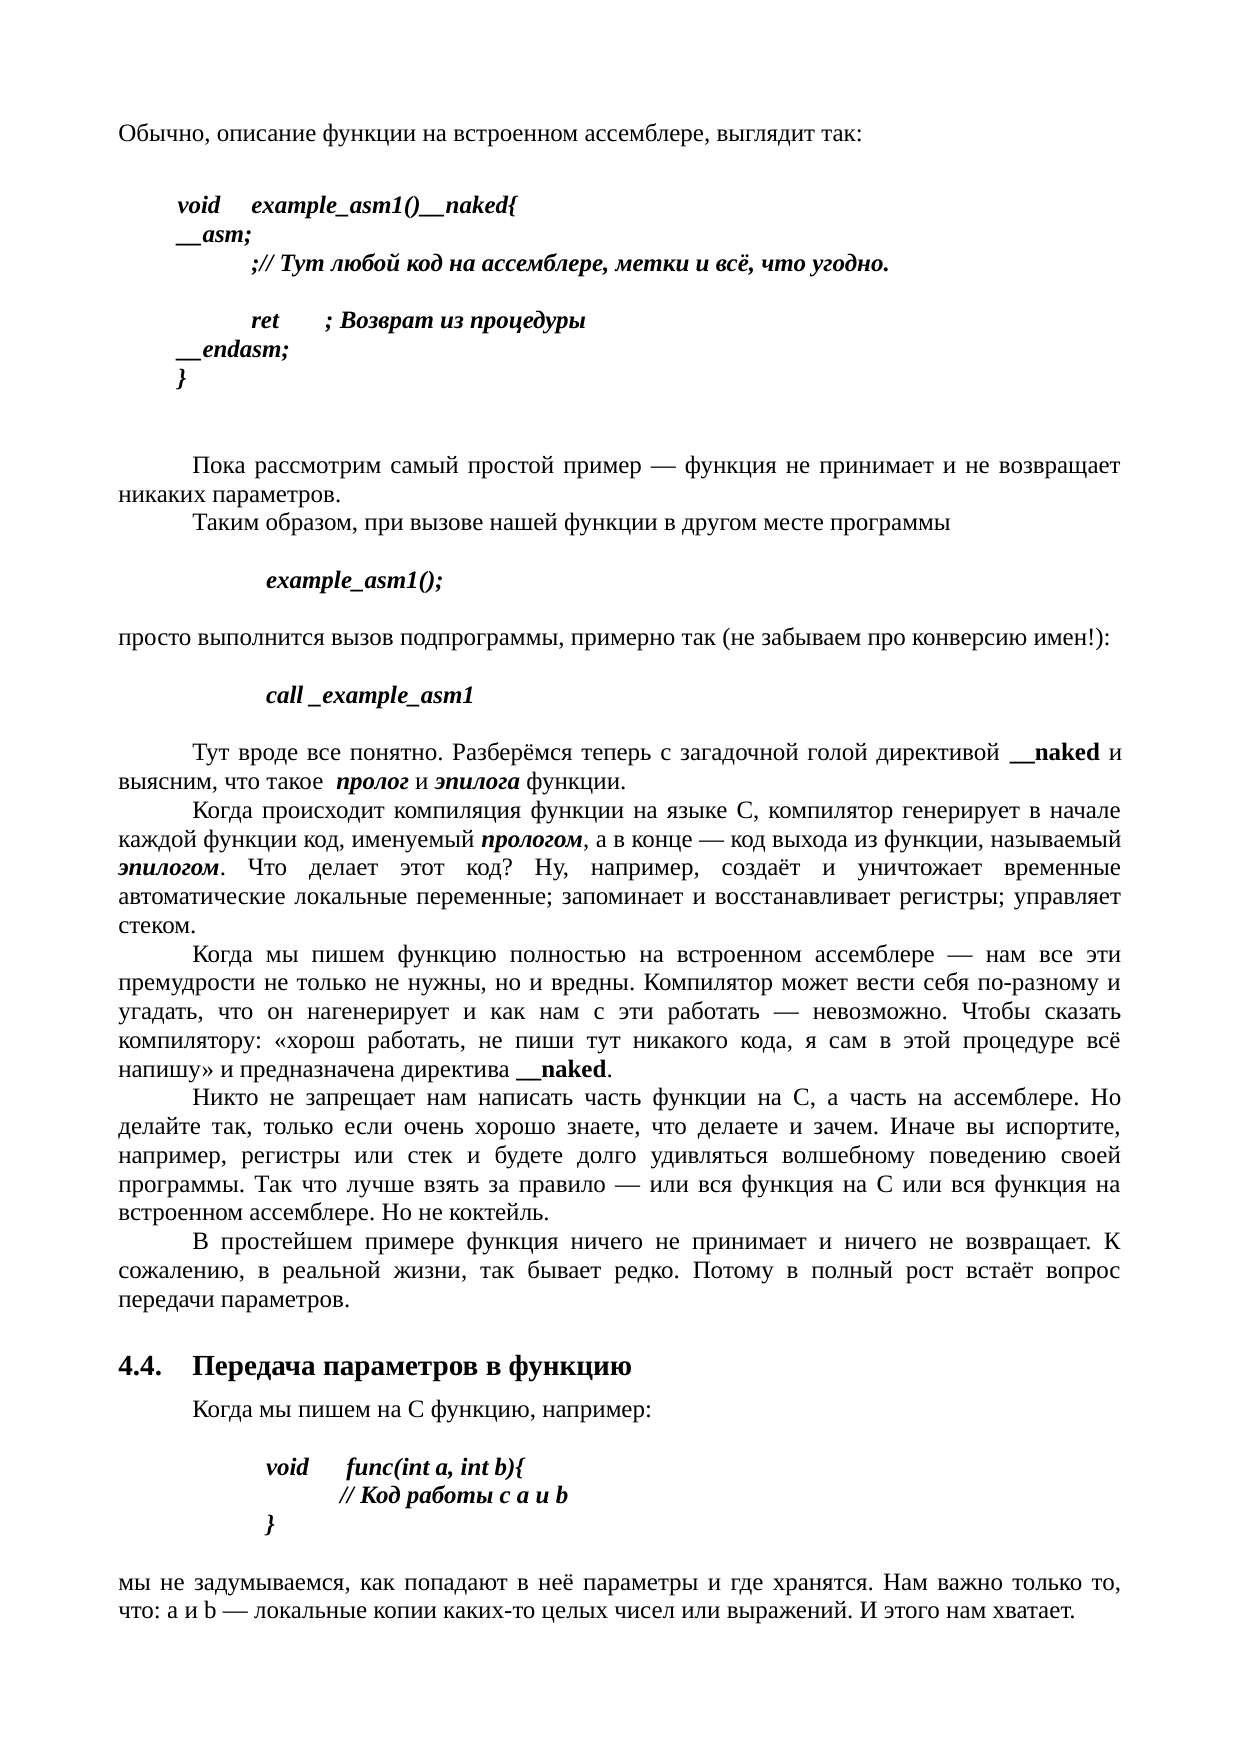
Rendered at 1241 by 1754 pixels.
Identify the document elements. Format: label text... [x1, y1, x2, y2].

text Никто не запрещает нам написать часть функции на С, а часть на ассемблере. Но делайте так, только если очень хорошо знаете, что делаете и зачем. Иначе вы испортите, например, регистры или стек и будете долго удивляться волшебному поведению своей программы. Так что лучше взять за правило — или вся функция на С или вся функция на встроенном ассемблере. Но не коктейль. [118, 1082, 1122, 1226]
text Когда мы пишем на С функцию, например: [118, 1394, 1122, 1423]
text В простейшем примере функция ничего не принимает и ничего не возвращает. К сожалению, в реальной жизни, так бывает редко. Потому в полный рост встаёт вопрос передачи параметров. [118, 1226, 1122, 1312]
text __endasm; [177, 334, 945, 363]
text Когда происходит компиляция функции на языке С, компилятор генерирует в начале каждой функции код, именуемый прологом, а в конце — код выхода из функции, называемый эпилогом. Что делает этот код? Ну, например, создаёт и уничтожает временные автоматические локальные переменные; запоминает и восстанавливает регистры; управляет стеком. [118, 795, 1122, 939]
text call _example_asm1 [118, 680, 1122, 709]
text Когда мы пишем функцию полностью на встроенном ассемблере — нам все эти премудрости не только не нужны, но и вредны. Компилятор может вести себя по-разному и угадать, что он нагенерирует и как нам с эти работать — невозможно. Чтобы сказать компилятору: «хорош работать, не пиши тут никакого кода, я сам в этой процедуре всё напишу» и предназначена директива __naked. [118, 939, 1122, 1082]
text Пока рассмотрим самый простой пример — функция не принимает и не возвращает никаких параметров. [118, 450, 1122, 507]
text } [118, 1509, 1122, 1538]
text void func(int a, int b){ [118, 1452, 1122, 1480]
text // Код работы с a и b [118, 1480, 1122, 1509]
text Обычно, описание функции на встроенном ассемблере, выглядит так: [118, 118, 1122, 147]
text мы не задумываемся, как попадают в неё параметры и где хранятся. Нам важно только то, что: a и b — локальные копии каких-то целых чисел или выражений. И этого нам хватает. [118, 1567, 1122, 1624]
text } [177, 363, 945, 392]
subtitle Передача параметров в функцию [118, 1348, 1122, 1382]
text example_asm1(); [118, 565, 1122, 594]
text ;// Тут любой код на ассемблере, метки и всё, что угодно. [177, 248, 945, 277]
text Тут вроде все понятно. Разберёмся теперь с загадочной голой директивой __naked и выясним, что такое пролог и эпилога функции. [118, 737, 1122, 795]
text void example_asm1()__naked{ [177, 190, 945, 219]
text ret ; Возврат из процедуры [177, 305, 945, 334]
text Таким образом, при вызове нашей функции в другом месте программы [118, 507, 1122, 536]
text просто выполнится вызов подпрограммы, примерно так (не забываем про конверсию имен!): [118, 622, 1122, 651]
text __asm; [177, 219, 945, 248]
